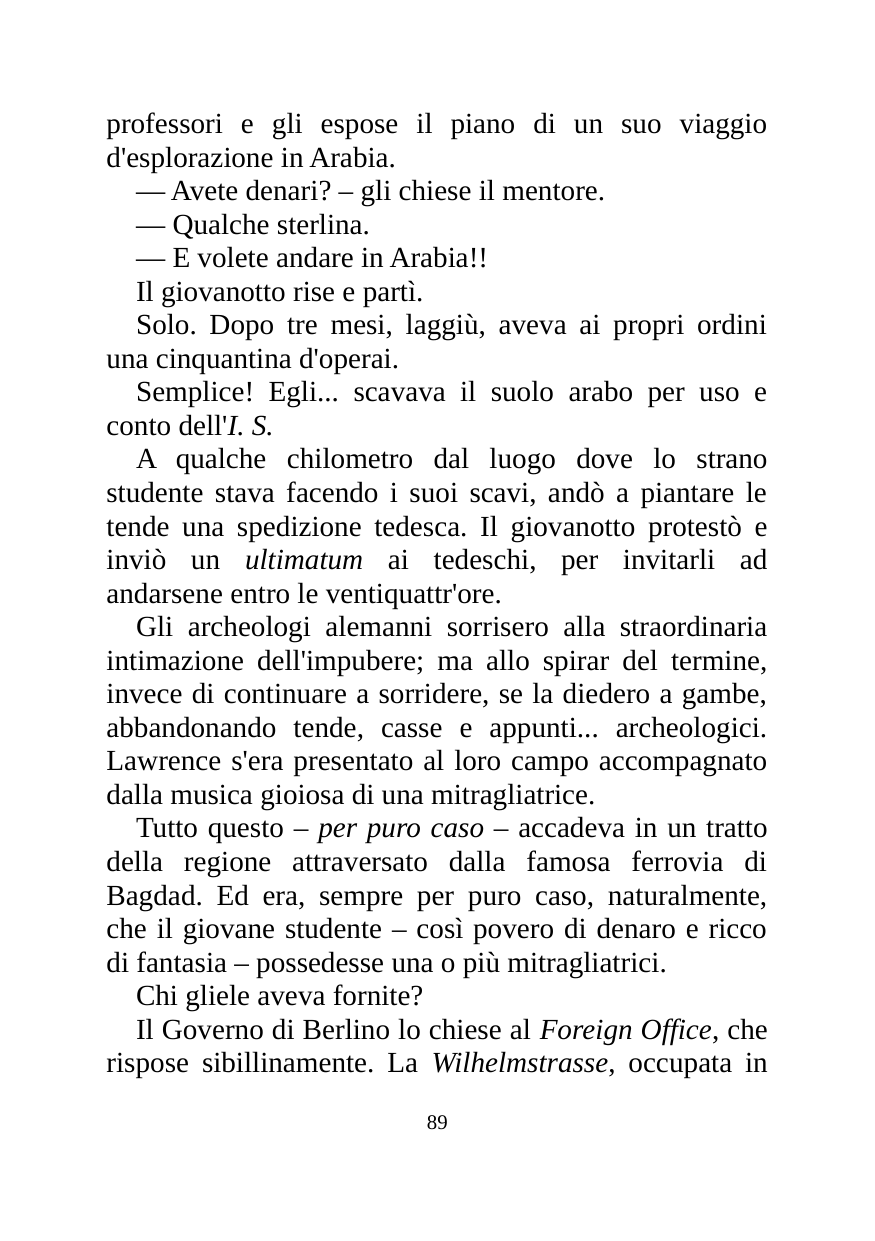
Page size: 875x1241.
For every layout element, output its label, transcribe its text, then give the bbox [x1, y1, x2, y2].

text Il Governo di Berlino lo chiese al Foreign Office, che rispose sibillinamente. La Wilhelmstrasse, occupata in [106, 1012, 768, 1079]
text Il giovanotto rise e partì. [106, 274, 768, 307]
text A qualche chilometro dal luogo dove lo strano studente stava facendo i suoi scavi, andò a piantare le tende una spedizione tedesca. Il giovanotto protestò e inviò un ultimatum ai tedeschi, per invitarli ad andarsene entro le ventiquattr'ore. [106, 442, 768, 609]
text Tutto questo – per puro caso – accadeva in un tratto della regione attraversato dalla famosa ferrovia di Bagdad. Ed era, sempre per puro caso, naturalmente, che il giovane studente – così povero di denaro e ricco di fantasia – possedesse una o più mitragliatrici. [106, 811, 768, 978]
text professori e gli espose il piano di un suo viaggio d'esplorazione in Arabia. [106, 106, 768, 173]
text — Qualche sterlina. [106, 207, 768, 240]
text Semplice! Egli... scavava il suolo arabo per uso e conto dell'I. S. [106, 374, 768, 442]
text Solo. Dopo tre mesi, laggiù, aveva ai propri ordini una cinquantina d'operai. [106, 307, 768, 374]
text — Avete denari? – gli chiese il mentore. [106, 173, 768, 207]
text Gli archeologi alemanni sorrisero alla straordinaria intimazione dell'impubere; ma allo spirar del termine, invece di continuare a sorridere, se la diedero a gambe, abbandonando tende, casse e appunti... archeologici. Lawrence s'era presentato al loro campo accompagnato dalla musica gioiosa di una mitragliatrice. [106, 609, 768, 811]
text — E volete andare in Arabia!! [106, 240, 768, 274]
text Chi gliele aveva fornite? [106, 978, 768, 1012]
